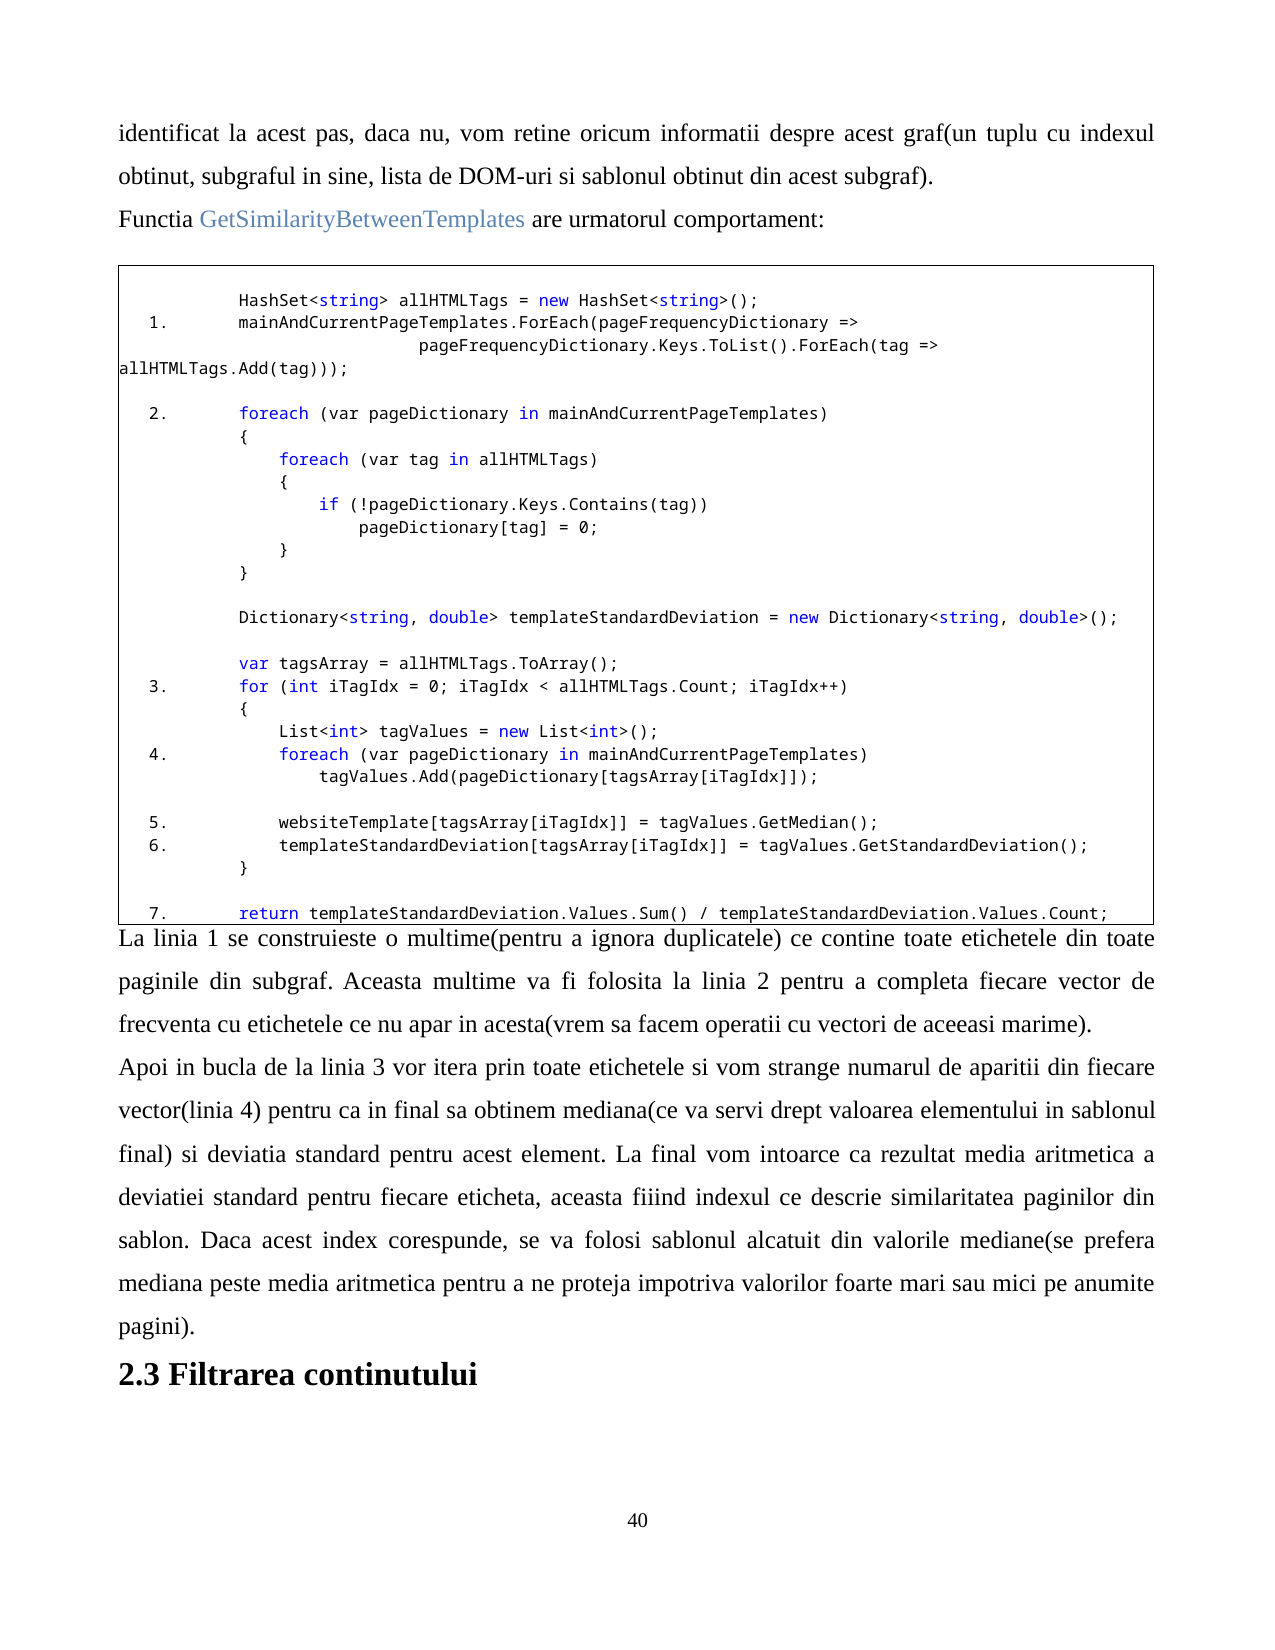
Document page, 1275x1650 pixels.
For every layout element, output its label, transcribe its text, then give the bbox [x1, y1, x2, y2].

subtitle Functia GetSimilarityBetweenTemplates are urmatorul comportament: [118, 204, 1157, 233]
subtitle identificat la acest pas, daca nu, vom retine oricum informatii despre acest graf(un tuplu cu indexul obtinut, subgraful in sine, lista de DOM-uri si sablonul obtinut din acest subgraf). [118, 118, 1157, 190]
subtitle Apoi in bucla de la linia 3 vor itera prin toate etichetele si vom strange numarul de aparitii din fiecare vector(linia 4) pentru ca in final sa obtinem mediana(ce va servi drept valoarea elementului in sablonul final) si deviatia standard pentru acest element. La final vom intoarce ca rezultat media aritmetica a deviatiei standard pentru fiecare eticheta, aceasta fiiind indexul ce descrie similaritatea paginilor din sablon. Daca acest index corespunde, se va folosi sablonul alcatuit din valorile mediane(se prefera mediana peste media aritmetica pentru a ne proteja impotriva valorilor foarte mari sau mici pe anumite pagini). [118, 1052, 1157, 1340]
subtitle 2.3 Filtrarea continutului [118, 1354, 1157, 1393]
subtitle La linia 1 se construieste o multime(pentru a ignora duplicatele) ce contine toate etichetele din toate paginile din subgraf. Aceasta multime va fi folosita la linia 2 pentru a completa fiecare vector de frecventa cu etichetele ce nu apar in acesta(vrem sa facem operatii cu vectori de aceeasi marime). [118, 923, 1157, 1038]
